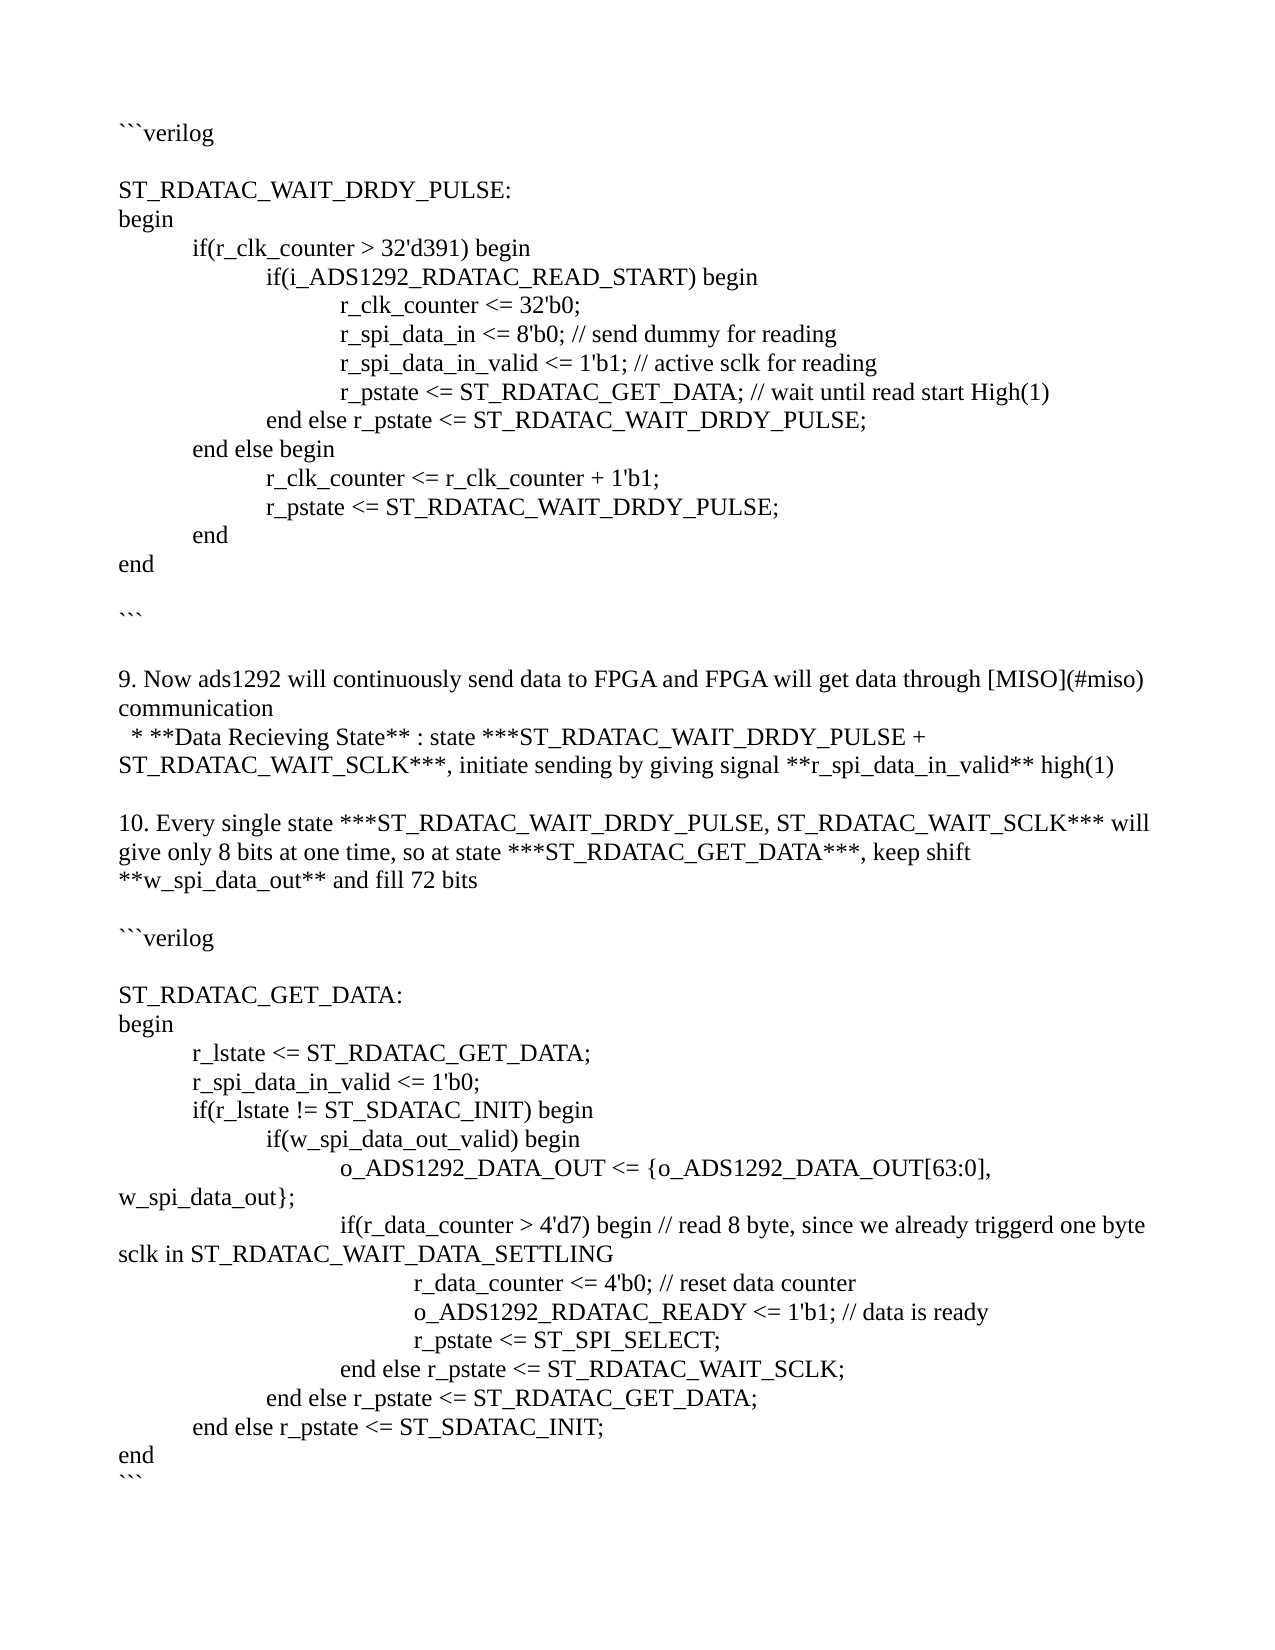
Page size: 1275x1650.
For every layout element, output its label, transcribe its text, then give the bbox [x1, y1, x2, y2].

text 10. Every single state ***ST_RDATAC_WAIT_DRDY_PULSE, ST_RDATAC_WAIT_SCLK*** will give only 8 bits at one time, so at state ***ST_RDATAC_GET_DATA***, keep shift **w_spi_data_out** and fill 72 bits [118, 808, 1157, 894]
text o_ADS1292_RDATAC_READY <= 1'b1; // data is ready [118, 1297, 1157, 1326]
text r_pstate <= ST_RDATAC_GET_DATA; // wait until read start High(1) [118, 377, 1157, 406]
text end else r_pstate <= ST_RDATAC_GET_DATA; [118, 1383, 1157, 1412]
text ``` [118, 607, 1157, 636]
text end else r_pstate <= ST_RDATAC_WAIT_DRDY_PULSE; [118, 406, 1157, 434]
text ```verilog [118, 923, 1157, 952]
text ``` [118, 1469, 1157, 1498]
text ```verilog [118, 118, 1157, 147]
text r_lstate <= ST_RDATAC_GET_DATA; [118, 1038, 1157, 1067]
text r_spi_data_in <= 8'b0; // send dummy for reading [118, 319, 1157, 348]
text if(r_clk_counter > 32'd391) begin [118, 233, 1157, 262]
text begin [118, 204, 1157, 233]
text * **Data Recieving State** : state ***ST_RDATAC_WAIT_DRDY_PULSE + ST_RDATAC_WAIT_SCLK***, initiate sending by giving signal **r_spi_data_in_valid** high(1) [118, 722, 1157, 779]
text ST_RDATAC_WAIT_DRDY_PULSE: [118, 176, 1157, 204]
text ST_RDATAC_GET_DATA: [118, 981, 1157, 1009]
text if(r_data_counter > 4'd7) begin // read 8 byte, since we already triggerd one byte sclk in ST_RDATAC_WAIT_DATA_SETTLING [118, 1211, 1157, 1268]
text end else r_pstate <= ST_SDATAC_INIT; [118, 1412, 1157, 1441]
text if(i_ADS1292_RDATAC_READ_START) begin [118, 262, 1157, 291]
text r_clk_counter <= 32'b0; [118, 291, 1157, 319]
text r_pstate <= ST_SPI_SELECT; [118, 1326, 1157, 1354]
text r_spi_data_in_valid <= 1'b0; [118, 1067, 1157, 1096]
text end [118, 1441, 1157, 1469]
text 9. Now ads1292 will continuously send data to FPGA and FPGA will get data through [MISO](#miso) communication [118, 664, 1157, 722]
text begin [118, 1009, 1157, 1038]
text if(r_lstate != ST_SDATAC_INIT) begin [118, 1096, 1157, 1124]
text end [118, 549, 1157, 578]
text end [118, 521, 1157, 549]
text if(w_spi_data_out_valid) begin [118, 1124, 1157, 1153]
text r_spi_data_in_valid <= 1'b1; // active sclk for reading [118, 348, 1157, 377]
text end else r_pstate <= ST_RDATAC_WAIT_SCLK; [118, 1354, 1157, 1383]
text o_ADS1292_DATA_OUT <= {o_ADS1292_DATA_OUT[63:0], w_spi_data_out}; [118, 1153, 1157, 1211]
text r_pstate <= ST_RDATAC_WAIT_DRDY_PULSE; [118, 492, 1157, 521]
text r_clk_counter <= r_clk_counter + 1'b1; [118, 463, 1157, 492]
text r_data_counter <= 4'b0; // reset data counter [118, 1268, 1157, 1297]
text end else begin [118, 434, 1157, 463]
